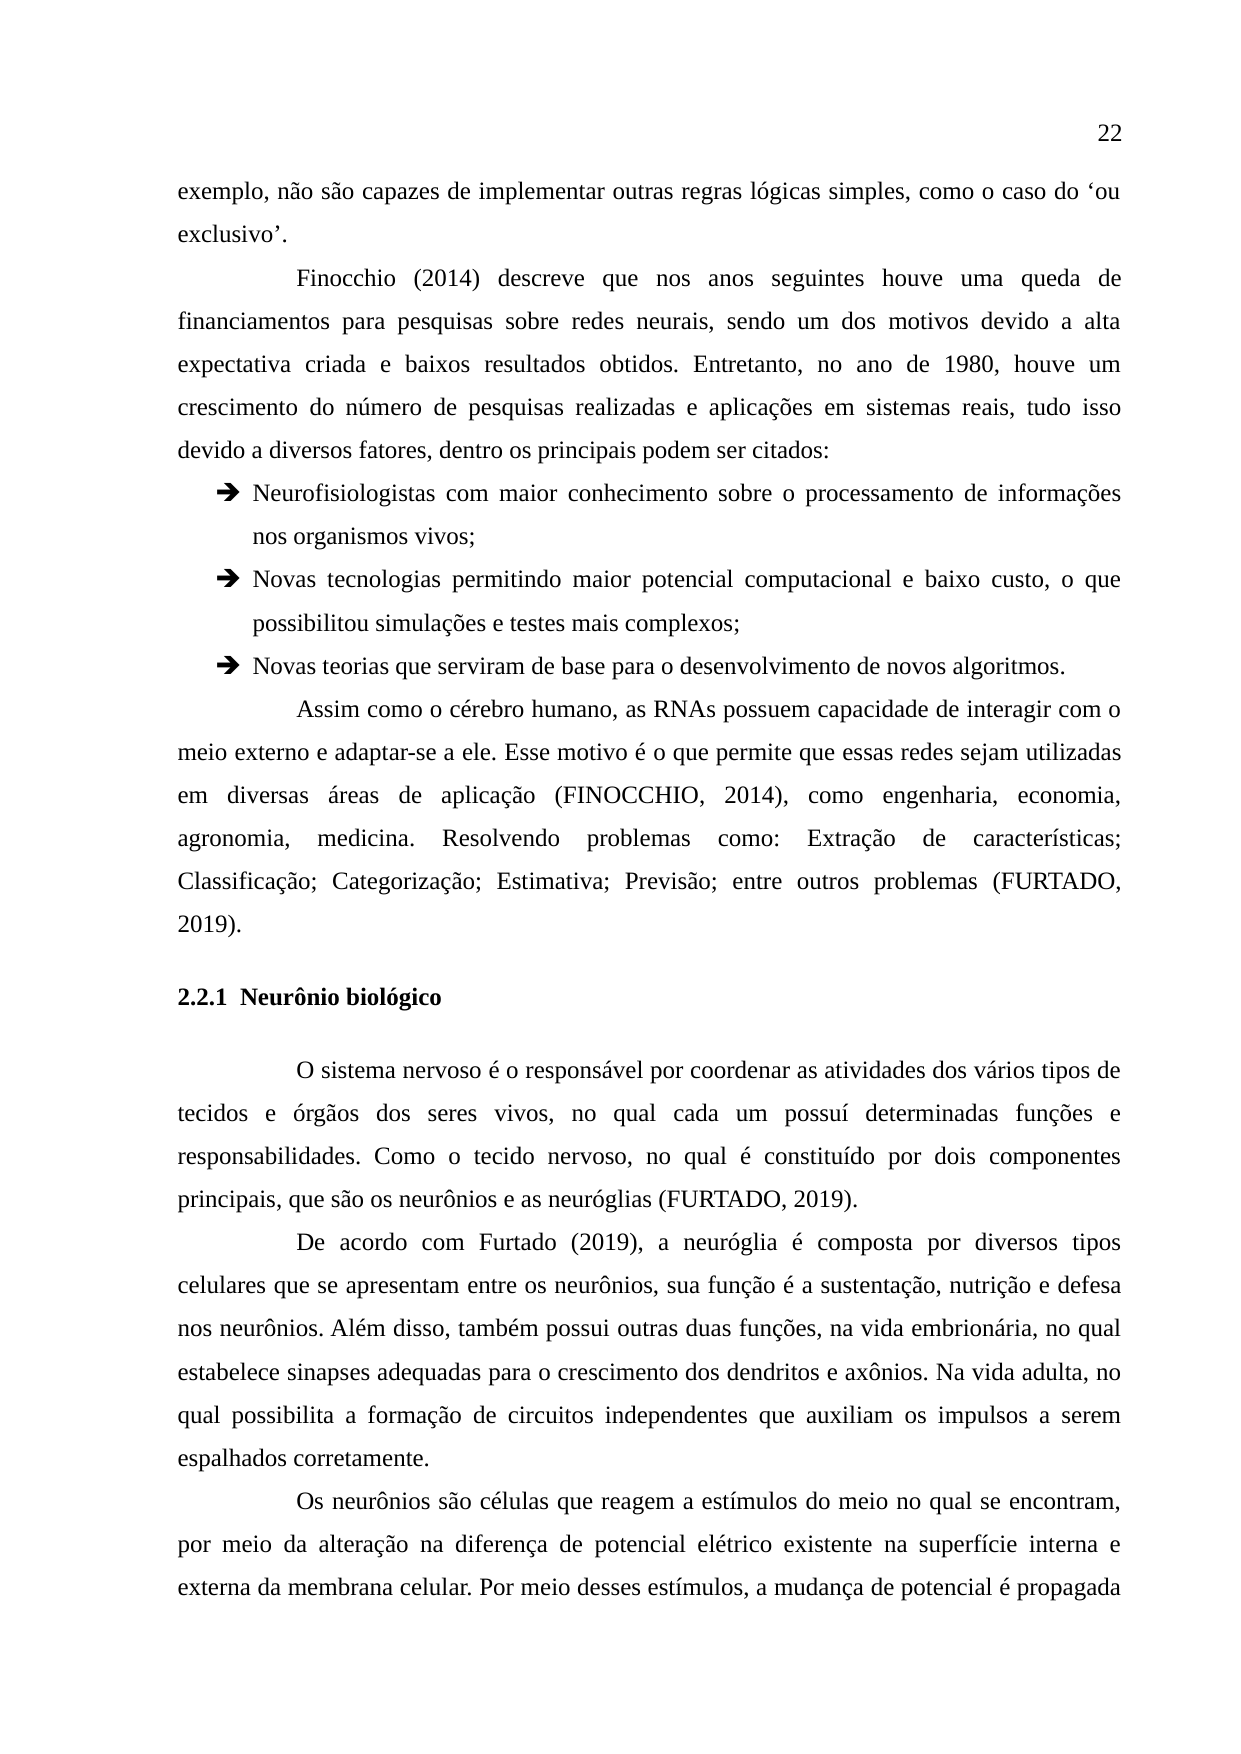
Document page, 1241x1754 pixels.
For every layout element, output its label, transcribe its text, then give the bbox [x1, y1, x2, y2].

list Novas teorias que serviram de base para o desenvolvimento de novos algoritmos. [215, 651, 1122, 679]
text De acordo com Furtado (2019), a neuróglia é composta por diversos tipos celulares que se apresentam entre os neurônios, sua função é a sustentação, nutrição e defesa nos neurônios. Além disso, também possui outras duas funções, na vida embrionária, no qual estabelece sinapses adequadas para o crescimento dos dendritos e axônios. Na vida adulta, no qual possibilita a formação de circuitos independentes que auxiliam os impulsos a serem espalhados corretamente. [177, 1227, 1122, 1472]
text Finocchio (2014) descreve que nos anos seguintes houve uma queda de financiamentos para pesquisas sobre redes neurais, sendo um dos motivos devido a alta expectativa criada e baixos resultados obtidos. Entretanto, no ano de 1980, houve um crescimento do número de pesquisas realizadas e aplicações em sistemas reais, tudo isso devido a diversos fatores, dentro os principais podem ser citados: [177, 263, 1122, 464]
text O sistema nervoso é o responsável por coordenar as atividades dos vários tipos de tecidos e órgãos dos seres vivos, no qual cada um possuí determinadas funções e responsabilidades. Como o tecido nervoso, no qual é constituído por dois componentes principais, que são os neurônios e as neuróglias (FURTADO, 2019). [177, 1055, 1122, 1213]
text Assim como o cérebro humano, as RNAs possuem capacidade de interagir com o meio externo e adaptar-se a ele. Esse motivo é o que permite que essas redes sejam utilizadas em diversas áreas de aplicação (FINOCCHIO, 2014), como engenharia, economia, agronomia, medicina. Resolvendo problemas como: Extração de características; Classificação; Categorização; Estimativa; Previsão; entre outros problemas (FURTADO, 2019). [177, 694, 1122, 938]
list Novas tecnologias permitindo maior potencial computacional e baixo custo, o que possibilitou simulações e testes mais complexos; [215, 564, 1122, 636]
list Neurofisiologistas com maior conhecimento sobre o processamento de informações nos organismos vivos; [215, 478, 1122, 550]
text exemplo, não são capazes de implementar outras regras lógicas simples, como o caso do ‘ou exclusivo’. [177, 176, 1122, 248]
text Os neurônios são células que reagem a estímulos do meio no qual se encontram, por meio da alteração na diferença de potencial elétrico existente na superfície interna e externa da membrana celular. Por meio desses estímulos, a mudança de potencial é propagada [177, 1486, 1122, 1601]
subtitle Neurônio biológico [177, 982, 1122, 1011]
